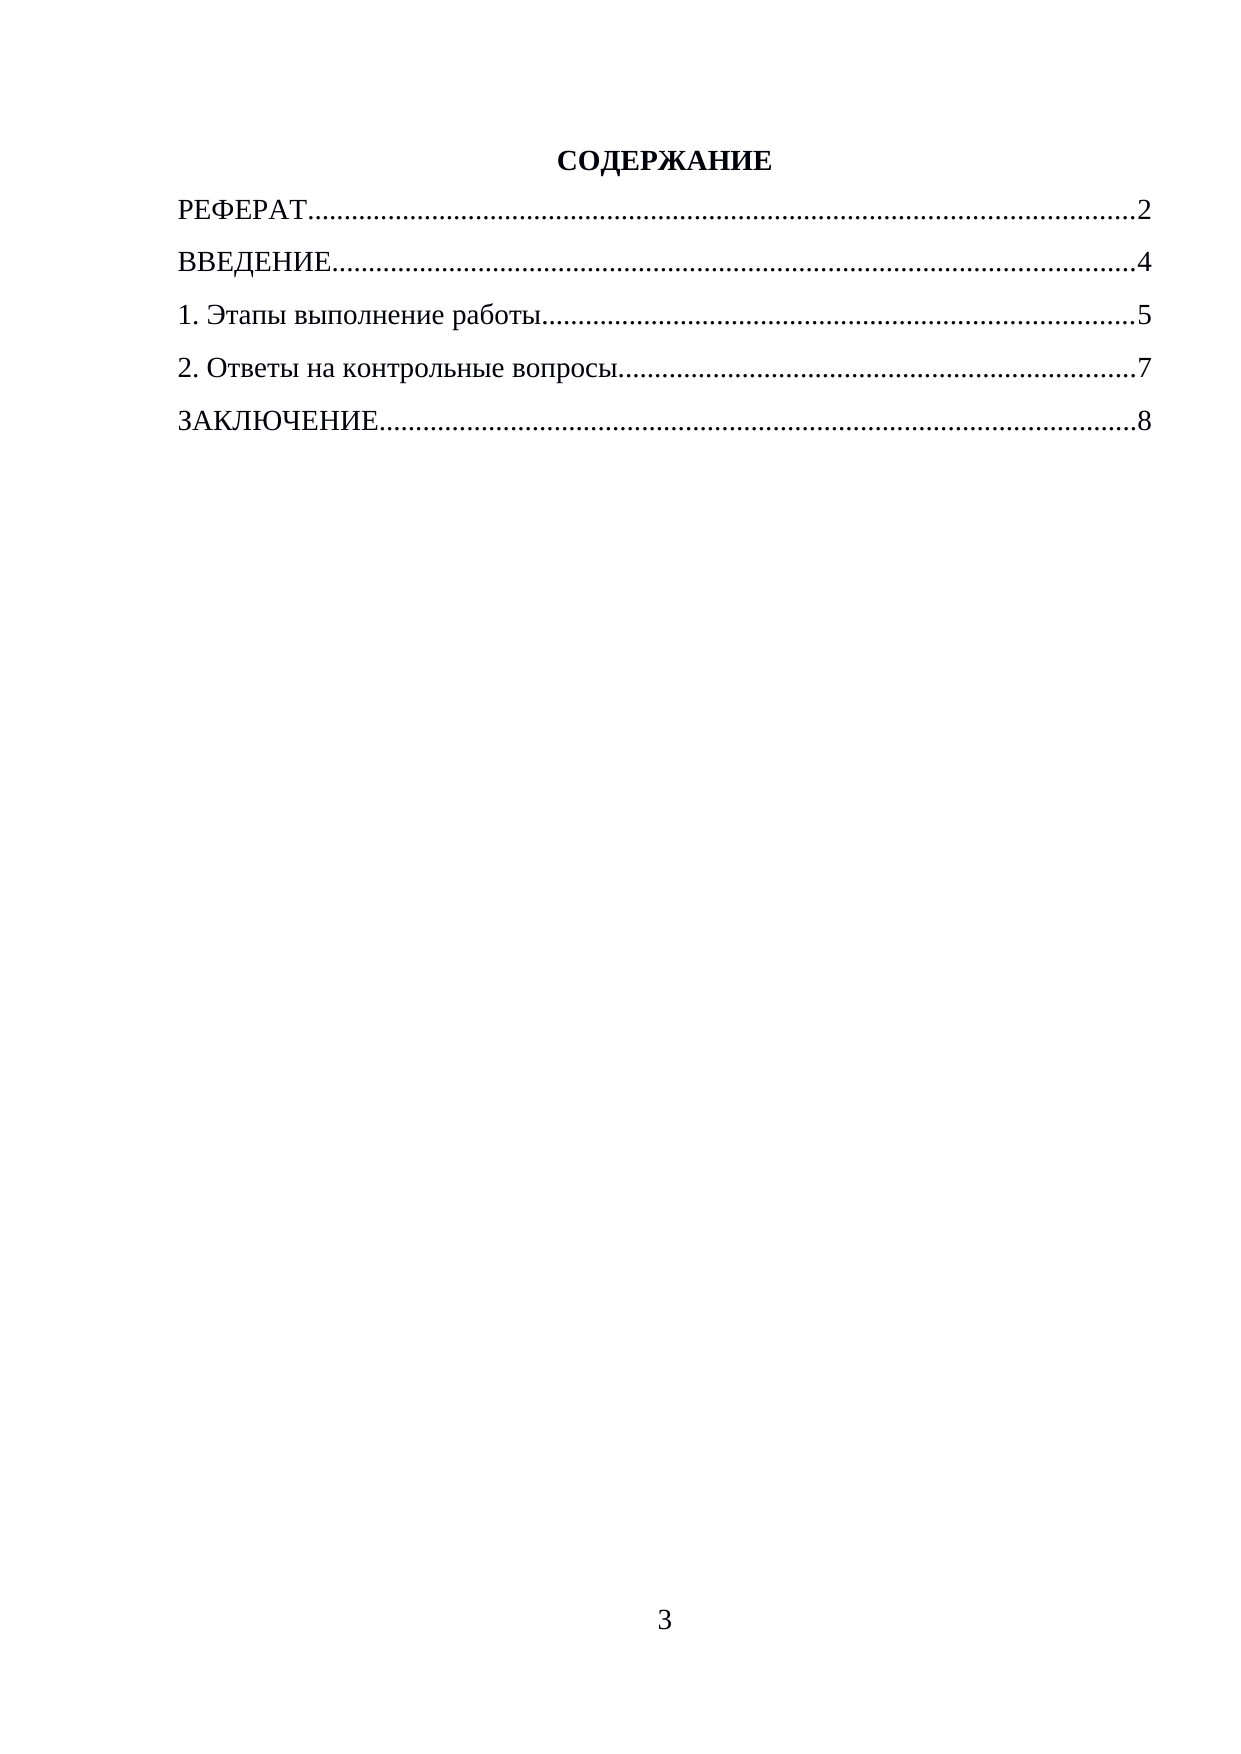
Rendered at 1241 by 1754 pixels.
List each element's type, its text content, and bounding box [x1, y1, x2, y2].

subtitle СОДЕРЖАНИЕ [177, 143, 1152, 177]
text 1. Этапы выполнение работы 5 [177, 297, 1152, 331]
text РЕФЕРАТ 2 [177, 192, 1152, 225]
text ЗАКЛЮЧЕНИЕ 8 [177, 403, 1152, 437]
text 2. Ответы на контрольные вопросы. 7 [177, 350, 1152, 384]
text ВВЕДЕНИЕ 4 [177, 244, 1152, 278]
